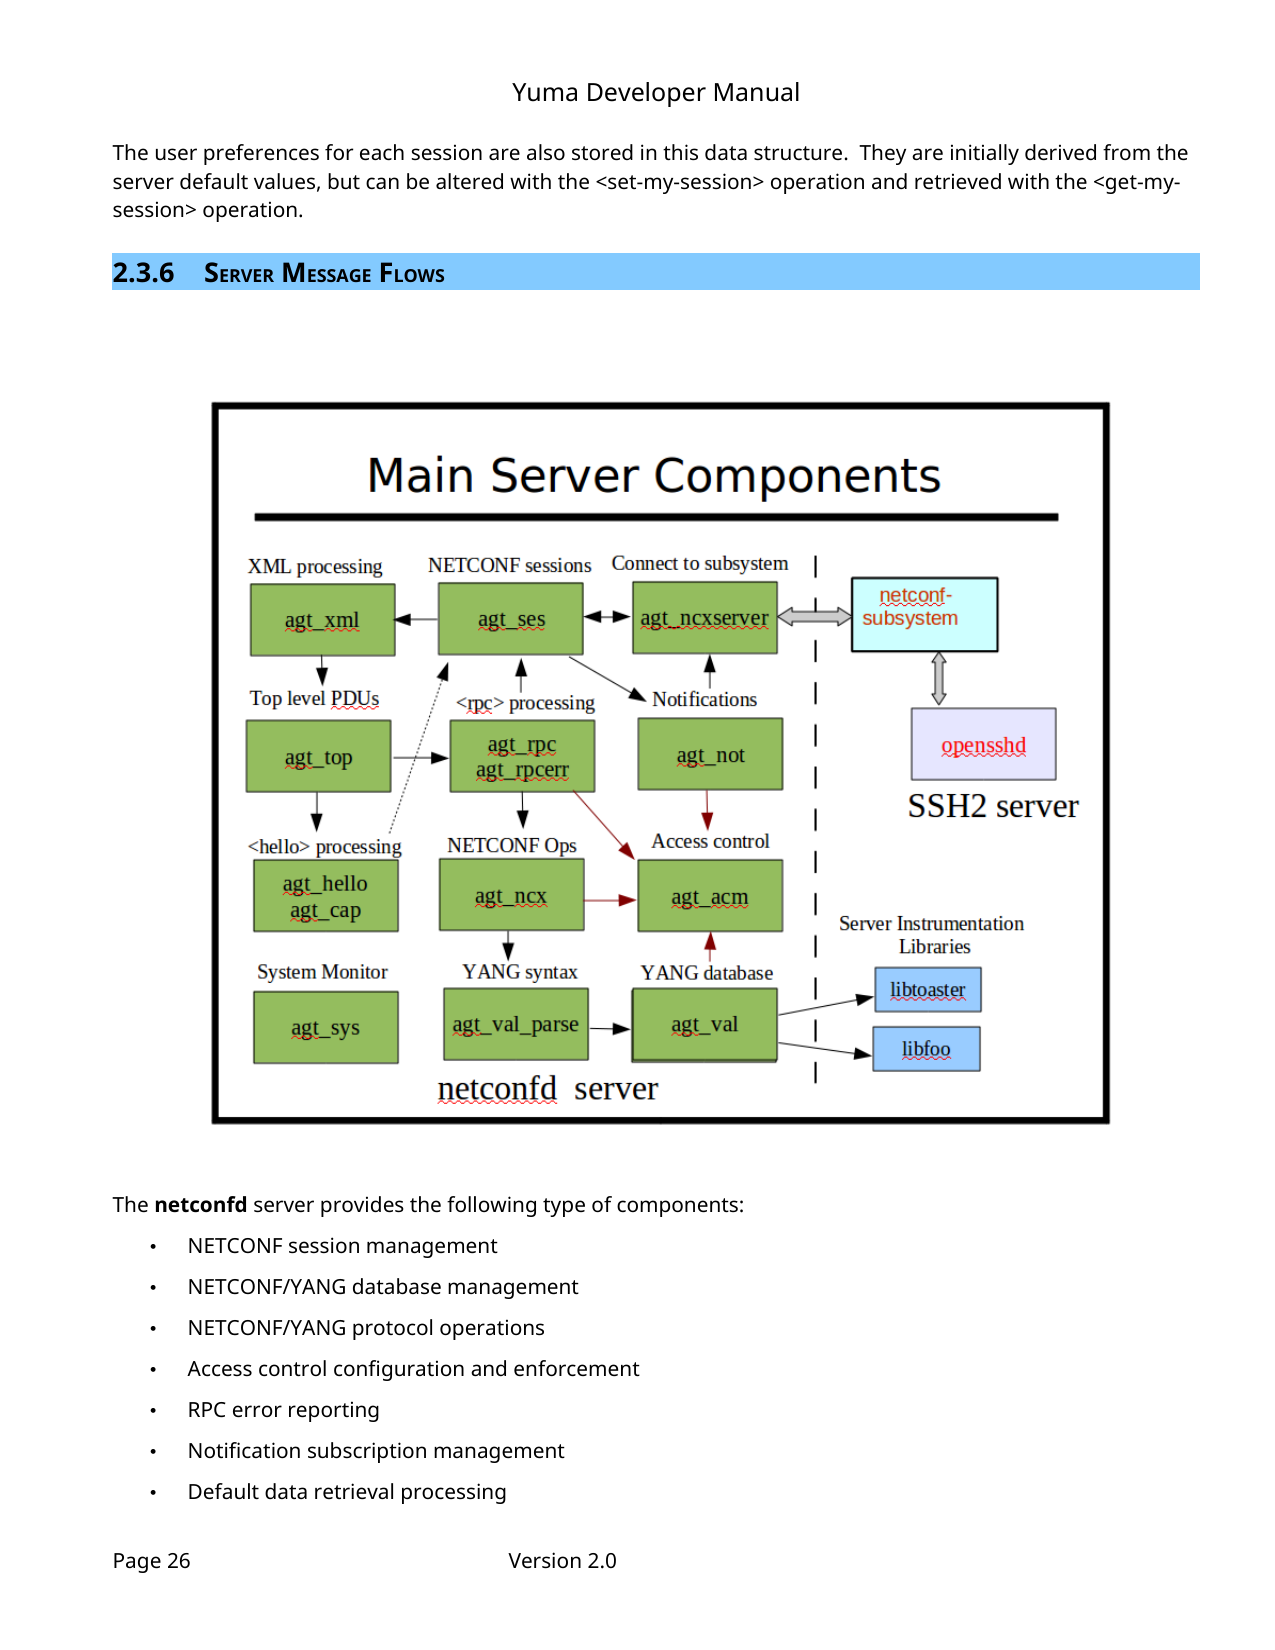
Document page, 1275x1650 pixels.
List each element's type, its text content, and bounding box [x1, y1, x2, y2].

list RPC error reporting [150, 1395, 1200, 1424]
list NETCONF/YANG database management [150, 1272, 1200, 1301]
text The netconfd server provides the following type of components: [112, 1191, 1200, 1219]
picture [144, 360, 1168, 1150]
list Access control configuration and enforcement [150, 1354, 1200, 1383]
list NETCONF session management [150, 1231, 1200, 1260]
list Default data retrieval processing [150, 1477, 1200, 1506]
subtitle Server Message Flows [112, 253, 1200, 290]
text The user preferences for each session are also stored in this data structure. They are initially derived from the server default values, but can be altered with the <set-my-session> operation and retrieved with the <get-my-session> operation. [112, 138, 1200, 224]
list Notification subscription management [150, 1436, 1200, 1464]
list NETCONF/YANG protocol operations [150, 1313, 1200, 1342]
